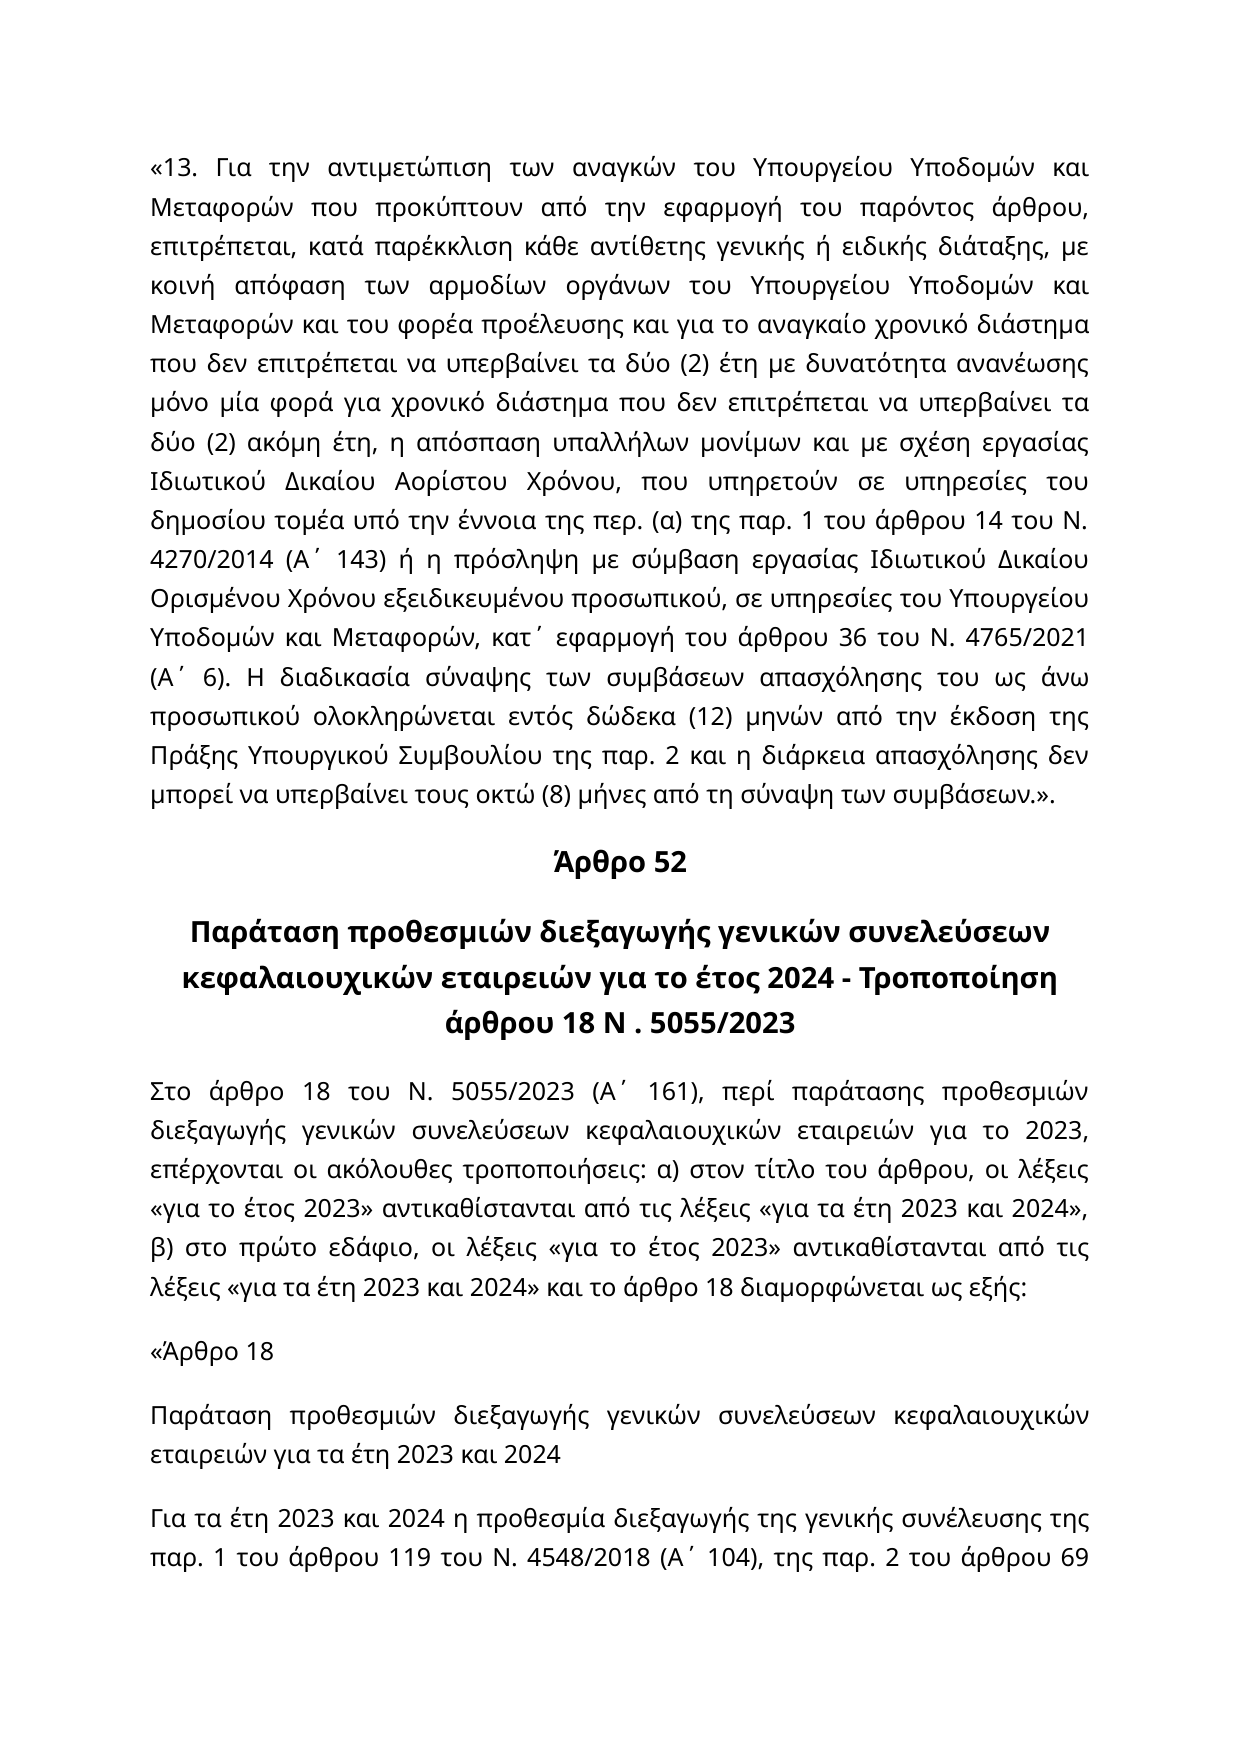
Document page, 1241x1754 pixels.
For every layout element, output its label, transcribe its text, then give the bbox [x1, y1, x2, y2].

subtitle Άρθρο 52 [150, 841, 1090, 881]
text Για τα έτη 2023 και 2024 η προθεσμία διεξαγωγής της γενικής συνέλευσης της παρ. 1 του άρθρου 119 του N. 4548/2018 (Α΄ 104), της παρ. 2 του άρθρου 69 [150, 1501, 1090, 1574]
text Παράταση προθεσμιών διεξαγωγής γενικών συνελεύσεων κεφαλαιουχικών εταιρειών για τα έτη 2023 και 2024 [150, 1397, 1090, 1471]
text «Άρθρο 18 [150, 1333, 1090, 1367]
text Στο άρθρο 18 του N. 5055/2023 (Α΄ 161), περί παράτασης προθεσμιών διεξαγωγής γενικών συνελεύσεων κεφαλαιουχικών εταιρειών για το 2023, επέρχονται οι ακόλουθες τροποποιήσεις: α) στον τίτλο του άρθρου, οι λέξεις «για το έτος 2023» αντικαθίστανται από τις λέξεις «για τα έτη 2023 και 2024», β) στο πρώτο εδάφιο, οι λέξεις «για το έτος 2023» αντικαθίστανται από τις λέξεις «για τα έτη 2023 και 2024» και το άρθρο 18 διαμορφώνεται ως εξής: [150, 1073, 1090, 1303]
subtitle Παράταση προθεσμιών διεξαγωγής γενικών συνελεύσεων κεφαλαιουχικών εταιρειών για το έτος 2024 - Τροποποίηση άρθρου 18 N . 5055/2023 [150, 911, 1090, 1042]
text «13. Για την αντιμετώπιση των αναγκών του Υπουργείου Υποδομών και Μεταφορών που προκύπτουν από την εφαρμογή του παρόντος άρθρου, επιτρέπεται, κατά παρέκκλιση κάθε αντίθετης γενικής ή ειδικής διάταξης, με κοινή απόφαση των αρμοδίων οργάνων του Υπουργείου Υποδομών και Μεταφορών και του φορέα προέλευσης και για το αναγκαίο χρονικό διάστημα που δεν επιτρέπεται να υπερβαίνει τα δύο (2) έτη με δυνατότητα ανανέωσης μόνο μία φορά για χρονικό διάστημα που δεν επιτρέπεται να υπερβαίνει τα δύο (2) ακόμη έτη, η απόσπαση υπαλλήλων μονίμων και με σχέση εργασίας Ιδιωτικού Δικαίου Αορίστου Χρόνου, που υπηρετούν σε υπηρεσίες του δημοσίου τομέα υπό την έννοια της περ. (α) της παρ. 1 του άρθρου 14 του N. 4270/2014 (Α΄ 143) ή η πρόσληψη με σύμβαση εργασίας Ιδιωτικού Δικαίου Ορισμένου Χρόνου εξειδικευμένου προσωπικού, σε υπηρεσίες του Υπουργείου Υποδομών και Μεταφορών, κατ΄ εφαρμογή του άρθρου 36 του N. 4765/2021 (Α΄ 6). Η διαδικασία σύναψης των συμβάσεων απασχόλησης του ως άνω προσωπικού ολοκληρώνεται εντός δώδεκα (12) μηνών από την έκδοση της Πράξης Υπουργικού Συμβουλίου της παρ. 2 και η διάρκεια απασχόλησης δεν μπορεί να υπερβαίνει τους οκτώ (8) μήνες από τη σύναψη των συμβάσεων.». [150, 150, 1090, 811]
